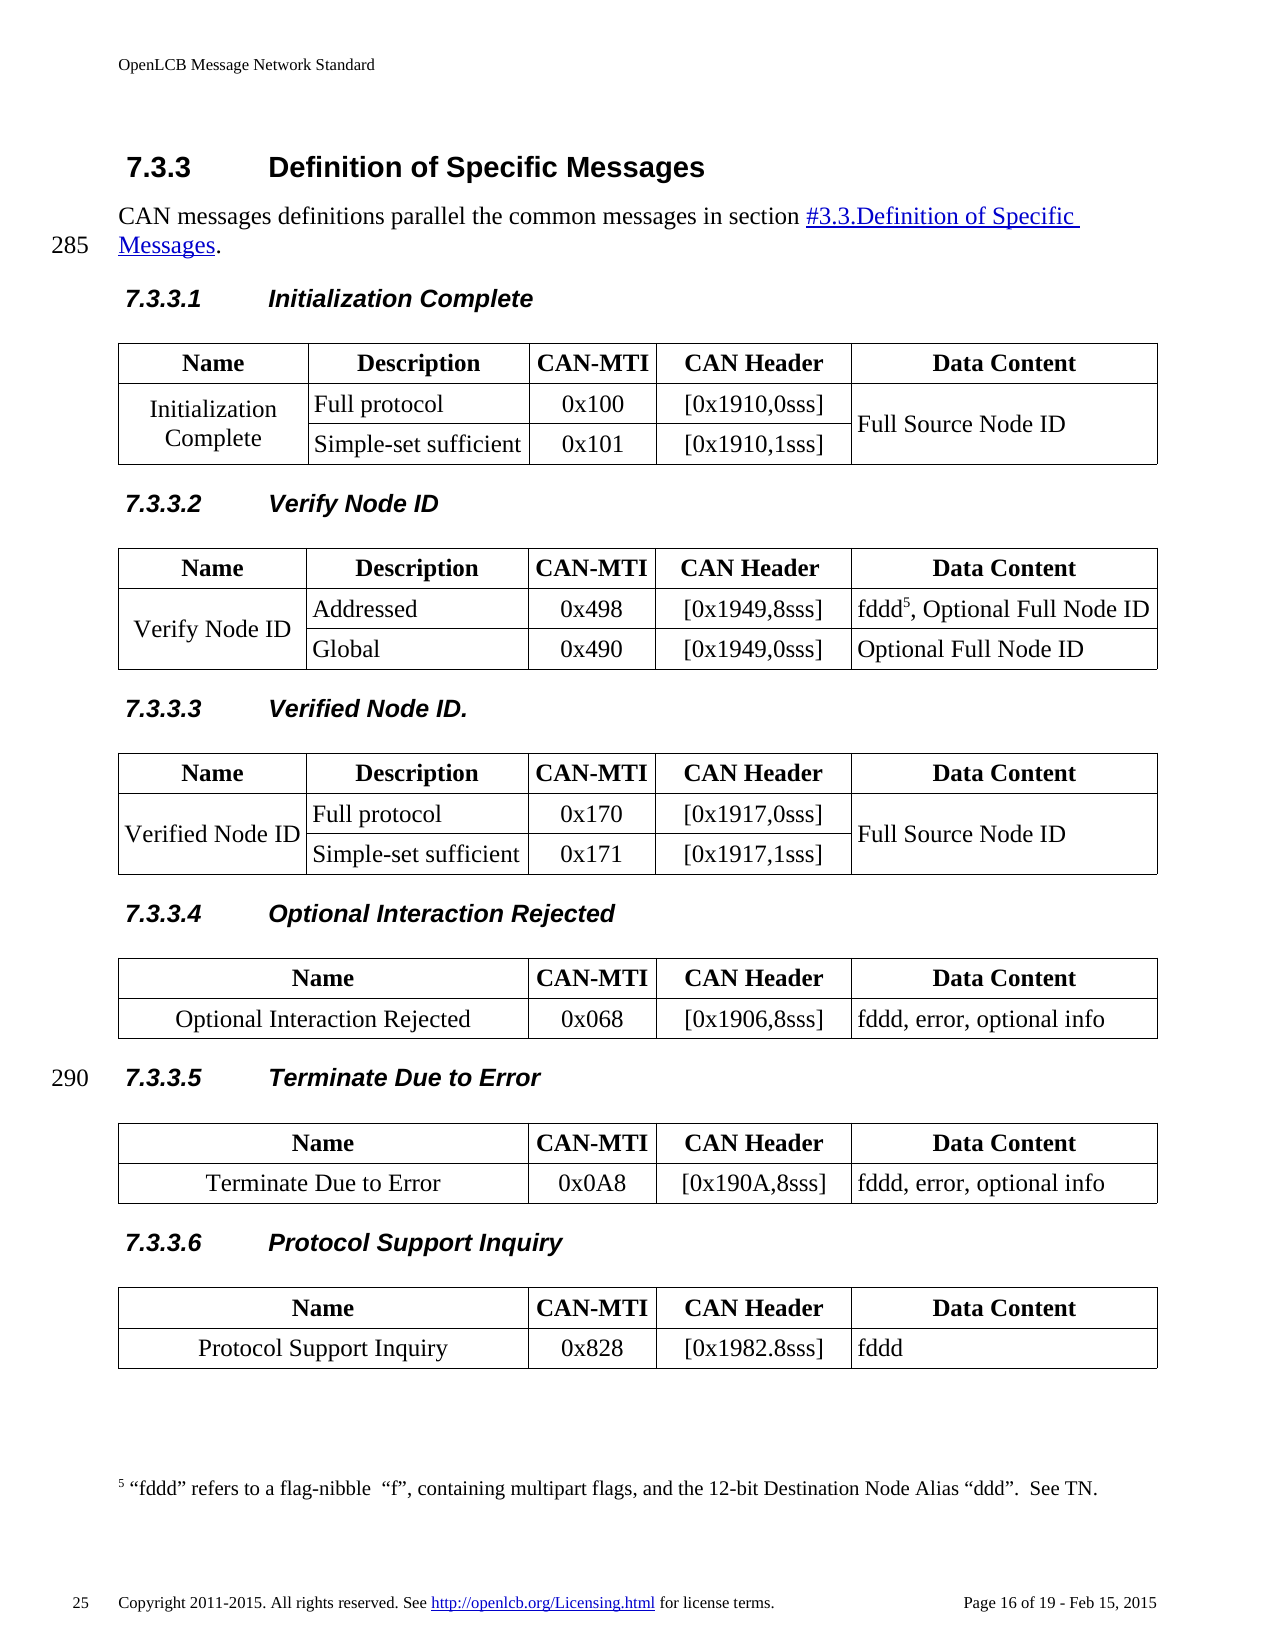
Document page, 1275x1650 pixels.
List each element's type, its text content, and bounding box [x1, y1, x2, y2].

table_header Name [119, 549, 306, 588]
table_cell [0x190A,8sss] [657, 1164, 851, 1203]
table_cell Full Source Node ID [852, 384, 1157, 464]
table_header Name [119, 1124, 528, 1163]
table_header Name [119, 754, 306, 793]
subtitle Definition of Specific Messages [118, 150, 1157, 183]
table_cell [0x1949,0sss] [656, 629, 851, 669]
table_header Data Content [852, 754, 1157, 793]
table_cell Optional Full Node ID [852, 629, 1157, 669]
table_cell Simple-set sufficient [307, 834, 528, 874]
table_cell 0x0A8 [529, 1164, 656, 1203]
table_header CAN Header [656, 754, 851, 793]
table_cell Full protocol [307, 794, 528, 833]
table_header CAN Header [657, 959, 851, 998]
table_cell Verified Node ID [119, 794, 306, 874]
table_cell [0x1910,1sss] [657, 424, 851, 464]
text CAN messages definitions parallel the common messages in section #3.3.Definition of Specific Messages. [118, 201, 1157, 259]
table_cell 0x170 [529, 794, 655, 833]
subtitle Verify Node ID [118, 489, 1157, 517]
table_cell [0x1949,8sss] [656, 589, 851, 628]
table_cell Verify Node ID [119, 589, 306, 669]
table_cell Optional Interaction Rejected [119, 999, 528, 1038]
subtitle Protocol Support Inquiry [118, 1228, 1157, 1257]
table_cell Global [307, 629, 528, 669]
table_cell [0x1910,0sss] [657, 384, 851, 423]
table_cell Initialization Complete [119, 384, 308, 464]
table_header Data Content [852, 959, 1157, 998]
table_cell Full Source Node ID [852, 794, 1157, 874]
table_header Data Content [852, 1288, 1157, 1327]
table_header CAN-MTI [529, 1288, 656, 1327]
table_cell 0x498 [529, 589, 655, 628]
table_cell [0x1917,0sss] [656, 794, 851, 833]
subtitle Optional Interaction Rejected [118, 899, 1157, 927]
table_cell [0x1917,1sss] [656, 834, 851, 874]
table_cell Simple-set sufficient [309, 424, 529, 464]
table_header CAN-MTI [529, 549, 655, 588]
table_header Data Content [852, 344, 1157, 383]
table_header CAN Header [657, 1288, 851, 1327]
table_cell Terminate Due to Error [119, 1164, 528, 1203]
table_header CAN-MTI [530, 344, 656, 383]
table_cell 0x100 [530, 384, 656, 423]
table_cell 0x068 [529, 999, 656, 1038]
table_cell Full protocol [309, 384, 529, 423]
table_cell Addressed [307, 589, 528, 628]
table_cell Protocol Support Inquiry [119, 1329, 528, 1368]
table_header CAN-MTI [529, 754, 655, 793]
table_cell fddd, error, optional info [852, 1164, 1157, 1203]
table_cell fddd [852, 1329, 1157, 1368]
table_cell 0x101 [530, 424, 656, 464]
table_cell 0x490 [529, 629, 655, 669]
subtitle Terminate Due to Error [118, 1063, 1157, 1092]
table_header Data Content [852, 1124, 1157, 1163]
table_header Name [119, 344, 308, 383]
table_cell fddd, Optional Full Node ID [852, 589, 1157, 628]
subtitle Verified Node ID. [118, 694, 1157, 722]
table_header Data Content [852, 549, 1157, 588]
table_header CAN-MTI [529, 1124, 656, 1163]
table_cell 0x828 [529, 1329, 656, 1368]
table_header Description [307, 754, 528, 793]
subtitle Initialization Complete [118, 284, 1157, 312]
table_header Name [119, 1288, 528, 1327]
table_header CAN-MTI [529, 959, 656, 998]
table_cell [0x1982.8sss] [657, 1329, 851, 1368]
table_header CAN Header [656, 549, 851, 588]
table_header Name [119, 959, 528, 998]
table_header CAN Header [657, 1124, 851, 1163]
table_header Description [309, 344, 529, 383]
table_cell [0x1906,8sss] [657, 999, 851, 1038]
table_cell fddd, error, optional info [852, 999, 1157, 1038]
table_header CAN Header [657, 344, 851, 383]
table_cell 0x171 [529, 834, 655, 874]
table_header Description [307, 549, 528, 588]
